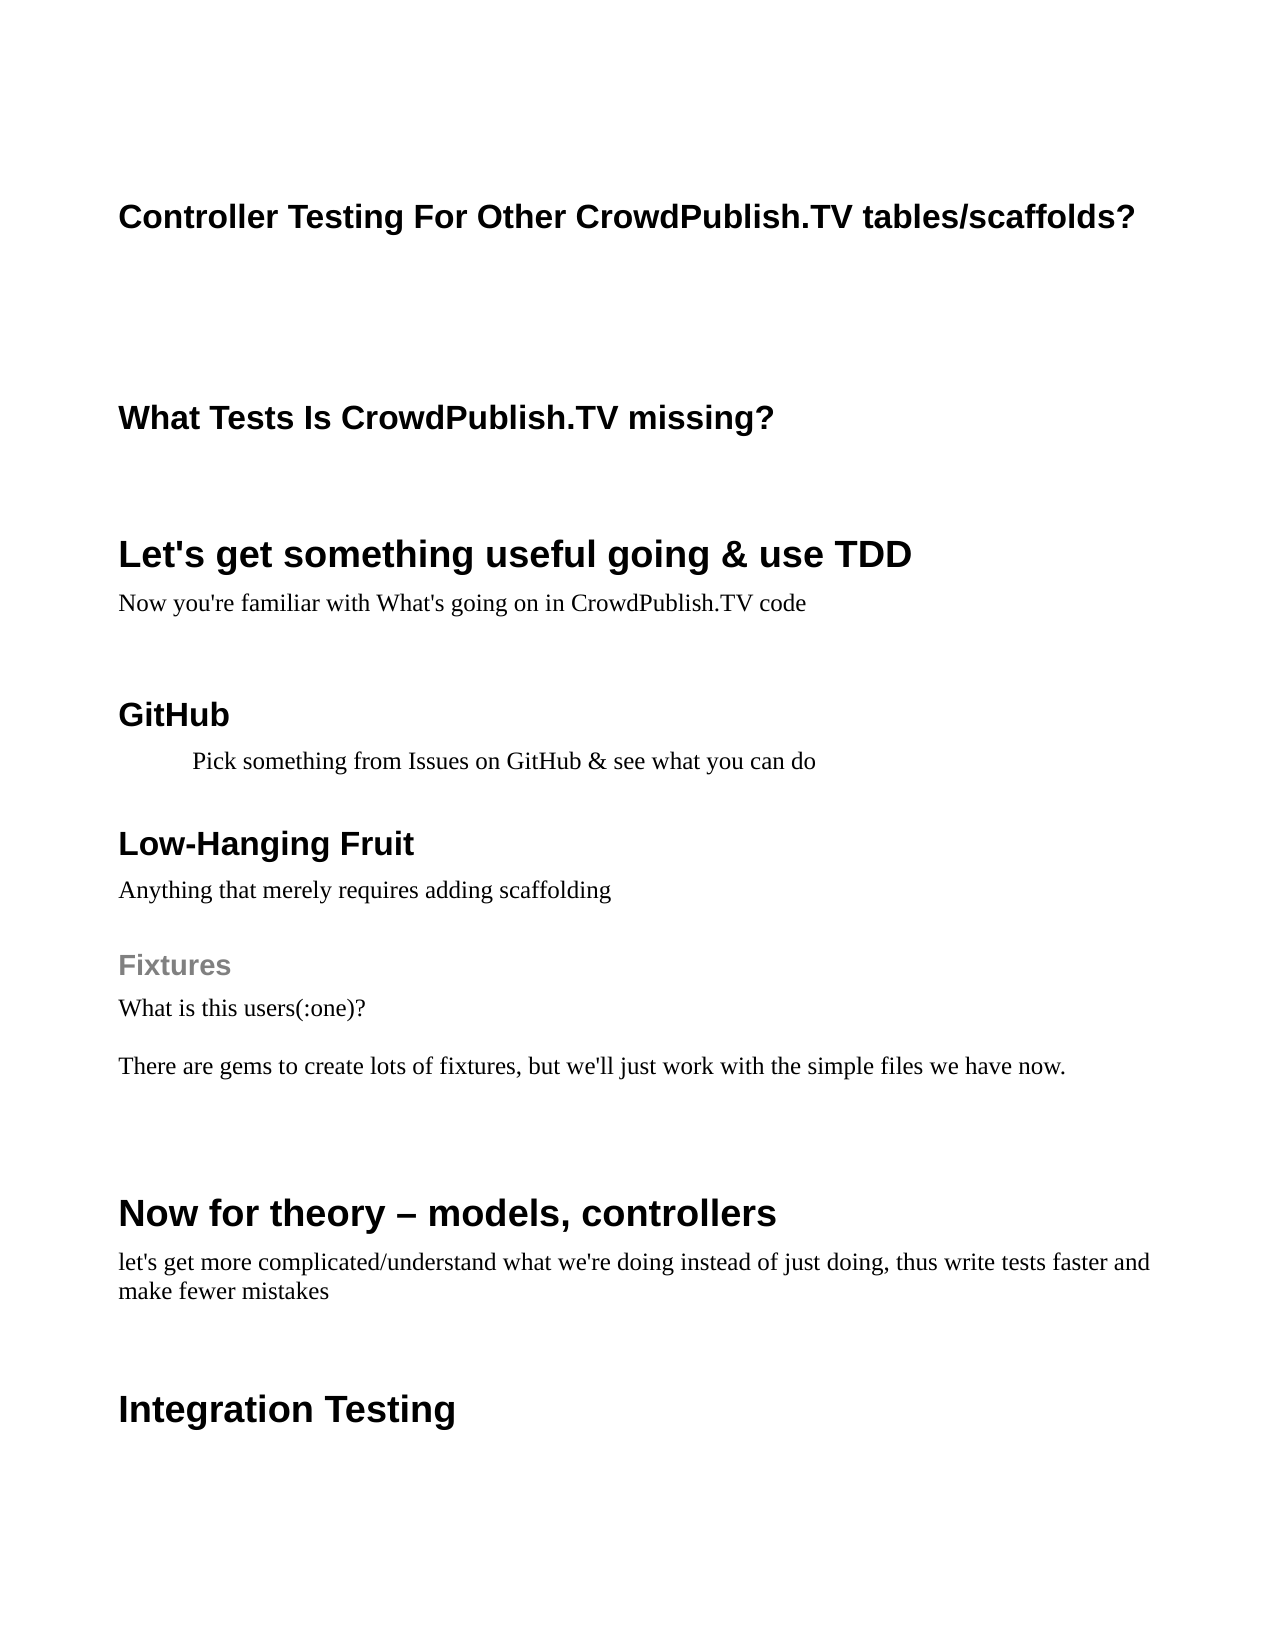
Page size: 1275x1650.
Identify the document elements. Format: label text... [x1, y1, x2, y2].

text There are gems to create lots of fixtures, but we'll just work with the simple files we have now. [118, 1051, 1157, 1080]
text let's get more complicated/understand what we're doing instead of just doing, thus write tests faster and make fewer mistakes [118, 1247, 1157, 1305]
subtitle Fixtures [118, 947, 1157, 981]
text Anything that merely requires adding scaffolding [118, 875, 1157, 904]
subtitle Let's get something useful going & use TDD [118, 532, 1157, 575]
text Pick something from Issues on GitHub & see what you can do [118, 746, 1157, 775]
subtitle Low-Hanging Fruit [118, 824, 1157, 863]
subtitle GitHub [118, 695, 1157, 733]
subtitle What Tests Is CrowdPublish.TV missing? [118, 398, 1157, 437]
subtitle Integration Testing [118, 1387, 1157, 1431]
text Now you're familiar with What's going on in CrowdPublish.TV code [118, 588, 1157, 616]
subtitle Controller Testing For Other CrowdPublish.TV tables/scaffolds? [118, 196, 1157, 235]
text What is this users(:one)? [118, 993, 1157, 1022]
subtitle Now for theory – models, controllers [118, 1191, 1157, 1235]
